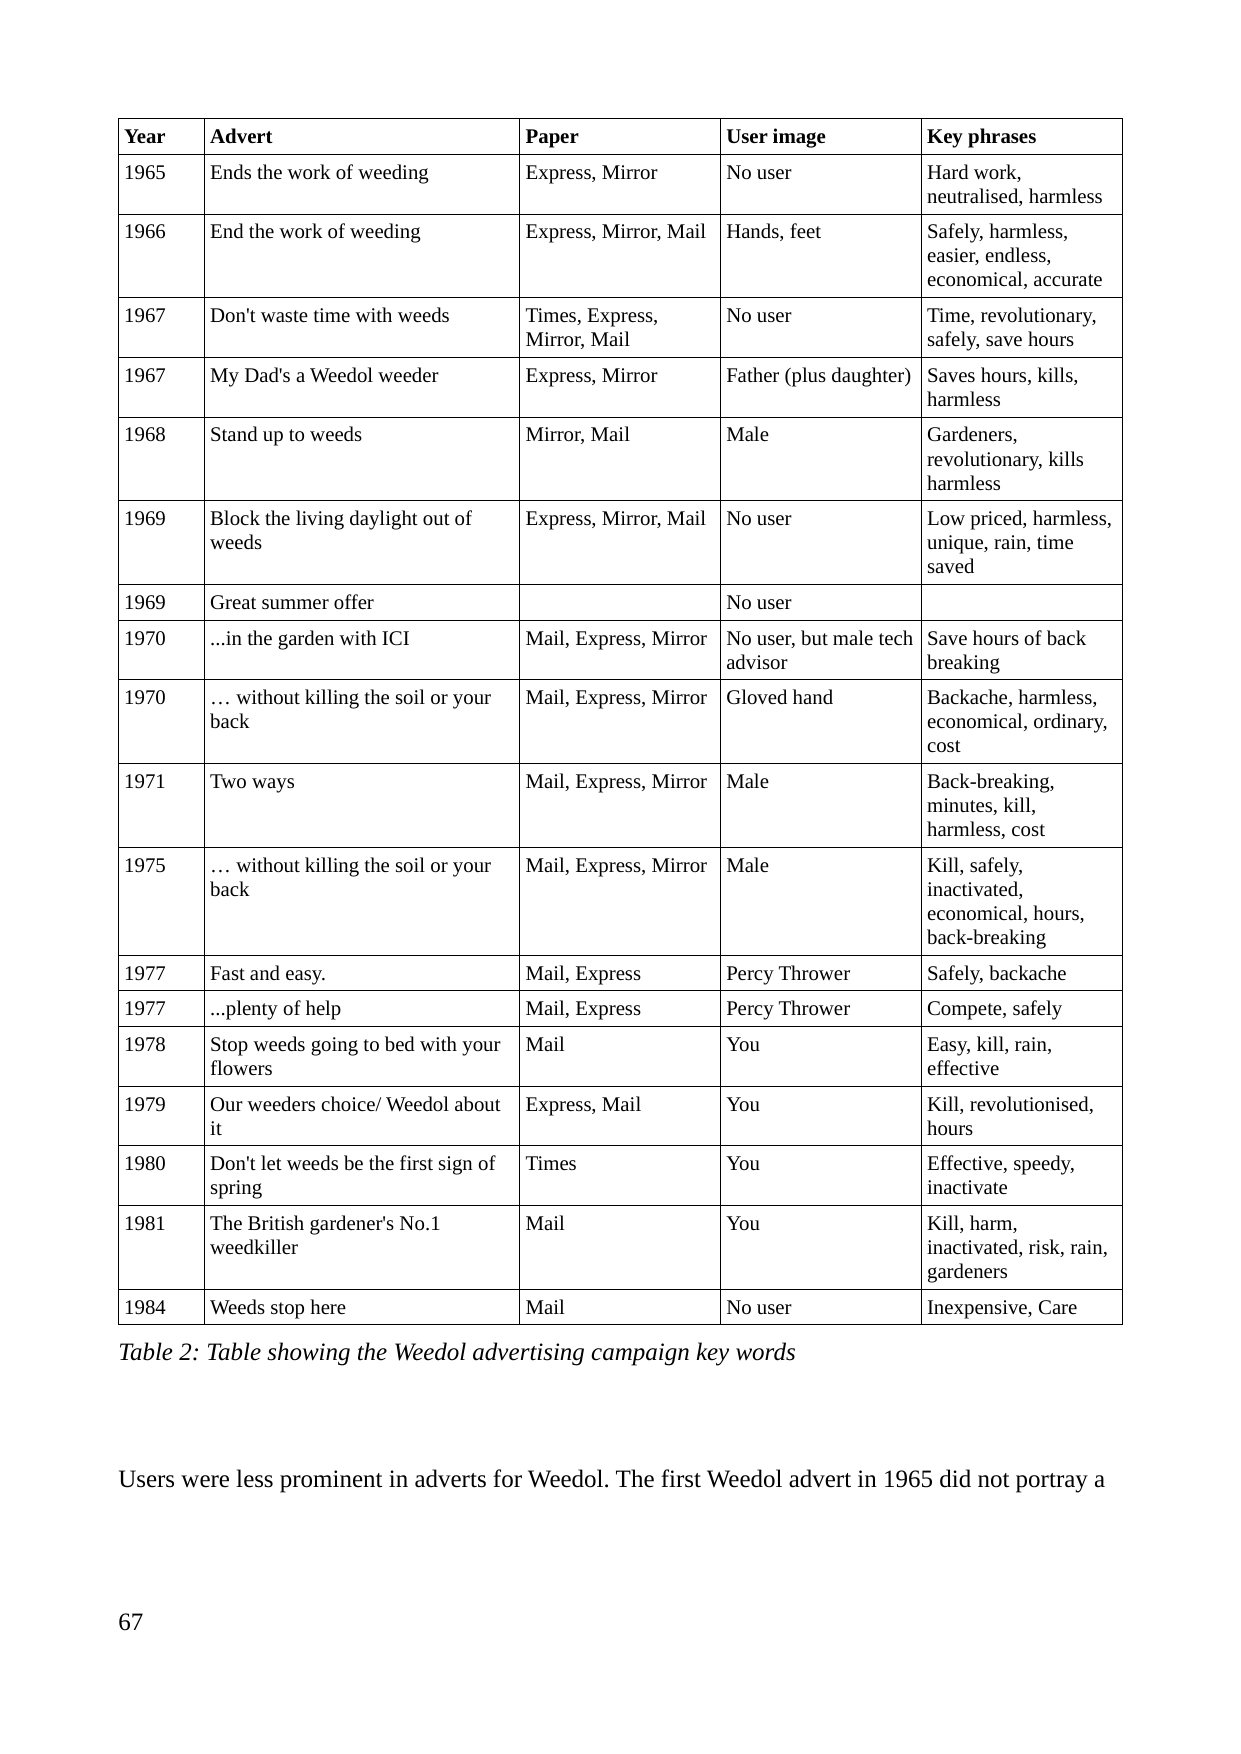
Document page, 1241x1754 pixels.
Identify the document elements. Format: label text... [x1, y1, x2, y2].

text Table 2: Table showing the Weedol advertising campaign key words [118, 1337, 1122, 1366]
table_cell 1978 [119, 1027, 204, 1086]
table_cell Kill, safely, inactivated, economical, hours, back-breaking [922, 848, 1122, 955]
table_cell Mail [520, 1206, 720, 1289]
table_cell You [721, 1087, 921, 1145]
table_cell 1980 [119, 1146, 204, 1205]
table_cell Male [721, 764, 921, 847]
table_cell Stand up to weeds [205, 418, 519, 500]
table_cell Times [520, 1146, 720, 1205]
table_cell 1965 [119, 155, 204, 213]
table_cell Percy Thrower [721, 956, 921, 990]
table_cell Saves hours, kills, harmless [922, 358, 1122, 417]
table_cell Percy Thrower [721, 991, 921, 1026]
table_cell Hands, feet [721, 215, 921, 297]
table_cell 1968 [119, 418, 204, 500]
table_cell Mail, Express, Mirror [520, 848, 720, 955]
table_cell Back-breaking, minutes, kill, harmless, cost [922, 764, 1122, 847]
table_cell Two ways [205, 764, 519, 847]
table_cell No user [721, 1290, 921, 1324]
table_cell No user [721, 298, 921, 357]
table_header Advert [205, 119, 519, 154]
table_cell Express, Mirror, Mail [520, 215, 720, 297]
table_cell You [721, 1027, 921, 1086]
table_cell My Dad's a Weedol weeder [205, 358, 519, 417]
table_cell 1977 [119, 956, 204, 990]
table_cell Block the living daylight out of weeds [205, 501, 519, 584]
table_cell You [721, 1206, 921, 1289]
table_cell Express, Mirror, Mail [520, 501, 720, 584]
table_cell Mail, Express, Mirror [520, 764, 720, 847]
table_cell No user [721, 585, 921, 620]
table_cell ...plenty of help [205, 991, 519, 1026]
table_cell Effective, speedy, inactivate [922, 1146, 1122, 1205]
table_cell Don't let weeds be the first sign of spring [205, 1146, 519, 1205]
table_cell Kill, harm, inactivated, risk, rain, gardeners [922, 1206, 1122, 1289]
text Users were less prominent in adverts for Weedol. The first Weedol advert in 1965 did not portray a [118, 1464, 1122, 1493]
table_cell Father (plus daughter) [721, 358, 921, 417]
table_cell Hard work, neutralised, harmless [922, 155, 1122, 213]
table_cell Mail, Express, Mirror [520, 680, 720, 763]
table_cell Gardeners, revolutionary, kills harmless [922, 418, 1122, 500]
table_cell 1971 [119, 764, 204, 847]
table_cell 1984 [119, 1290, 204, 1324]
table_cell Kill, revolutionised, hours [922, 1087, 1122, 1145]
table_cell You [721, 1146, 921, 1205]
table_cell 1969 [119, 501, 204, 584]
table_cell Mail, Express, Mirror [520, 621, 720, 679]
table_cell 1979 [119, 1087, 204, 1145]
table_cell Gloved hand [721, 680, 921, 763]
table_cell End the work of weeding [205, 215, 519, 297]
table_cell … without killing the soil or your back [205, 848, 519, 955]
table_cell 1967 [119, 358, 204, 417]
table_cell Stop weeds going to bed with your flowers [205, 1027, 519, 1086]
table_cell [922, 585, 1122, 620]
table_cell Backache, harmless, economical, ordinary, cost [922, 680, 1122, 763]
table_cell Easy, kill, rain, effective [922, 1027, 1122, 1086]
table_cell No user [721, 155, 921, 213]
table_cell Express, Mirror [520, 155, 720, 213]
table_cell No user [721, 501, 921, 584]
table_cell Don't waste time with weeds [205, 298, 519, 357]
table_cell No user, but male tech advisor [721, 621, 921, 679]
table_header Year [119, 119, 204, 154]
table_cell Express, Mail [520, 1087, 720, 1145]
table_cell Mail, Express [520, 991, 720, 1026]
table_cell 1967 [119, 298, 204, 357]
table_cell Save hours of back breaking [922, 621, 1122, 679]
table_cell Inexpensive, Care [922, 1290, 1122, 1324]
table_cell Mail, Express [520, 956, 720, 990]
table_cell 1970 [119, 680, 204, 763]
table_cell [520, 585, 720, 620]
table_cell Great summer offer [205, 585, 519, 620]
table_cell … without killing the soil or your back [205, 680, 519, 763]
table_cell 1966 [119, 215, 204, 297]
table_cell Time, revolutionary, safely, save hours [922, 298, 1122, 357]
table_header Paper [520, 119, 720, 154]
table_cell Express, Mirror [520, 358, 720, 417]
table_cell 1975 [119, 848, 204, 955]
table_cell Mirror, Mail [520, 418, 720, 500]
table_cell Our weeders choice/ Weedol about it [205, 1087, 519, 1145]
table_cell ...in the garden with ICI [205, 621, 519, 679]
table_header Key phrases [922, 119, 1122, 154]
table_header User image [721, 119, 921, 154]
table_cell Weeds stop here [205, 1290, 519, 1324]
table_cell 1977 [119, 991, 204, 1026]
table_cell Ends the work of weeding [205, 155, 519, 213]
table_cell Safely, backache [922, 956, 1122, 990]
table_cell Compete, safely [922, 991, 1122, 1026]
table_cell Safely, harmless, easier, endless, economical, accurate [922, 215, 1122, 297]
table_cell 1981 [119, 1206, 204, 1289]
table_cell Times, Express, Mirror, Mail [520, 298, 720, 357]
table_cell 1970 [119, 621, 204, 679]
table_cell Mail [520, 1027, 720, 1086]
table_cell Mail [520, 1290, 720, 1324]
table_cell 1969 [119, 585, 204, 620]
table_cell Male [721, 418, 921, 500]
table_cell Low priced, harmless, unique, rain, time saved [922, 501, 1122, 584]
table_cell Fast and easy. [205, 956, 519, 990]
table_cell The British gardener's No.1 weedkiller [205, 1206, 519, 1289]
table_cell Male [721, 848, 921, 955]
